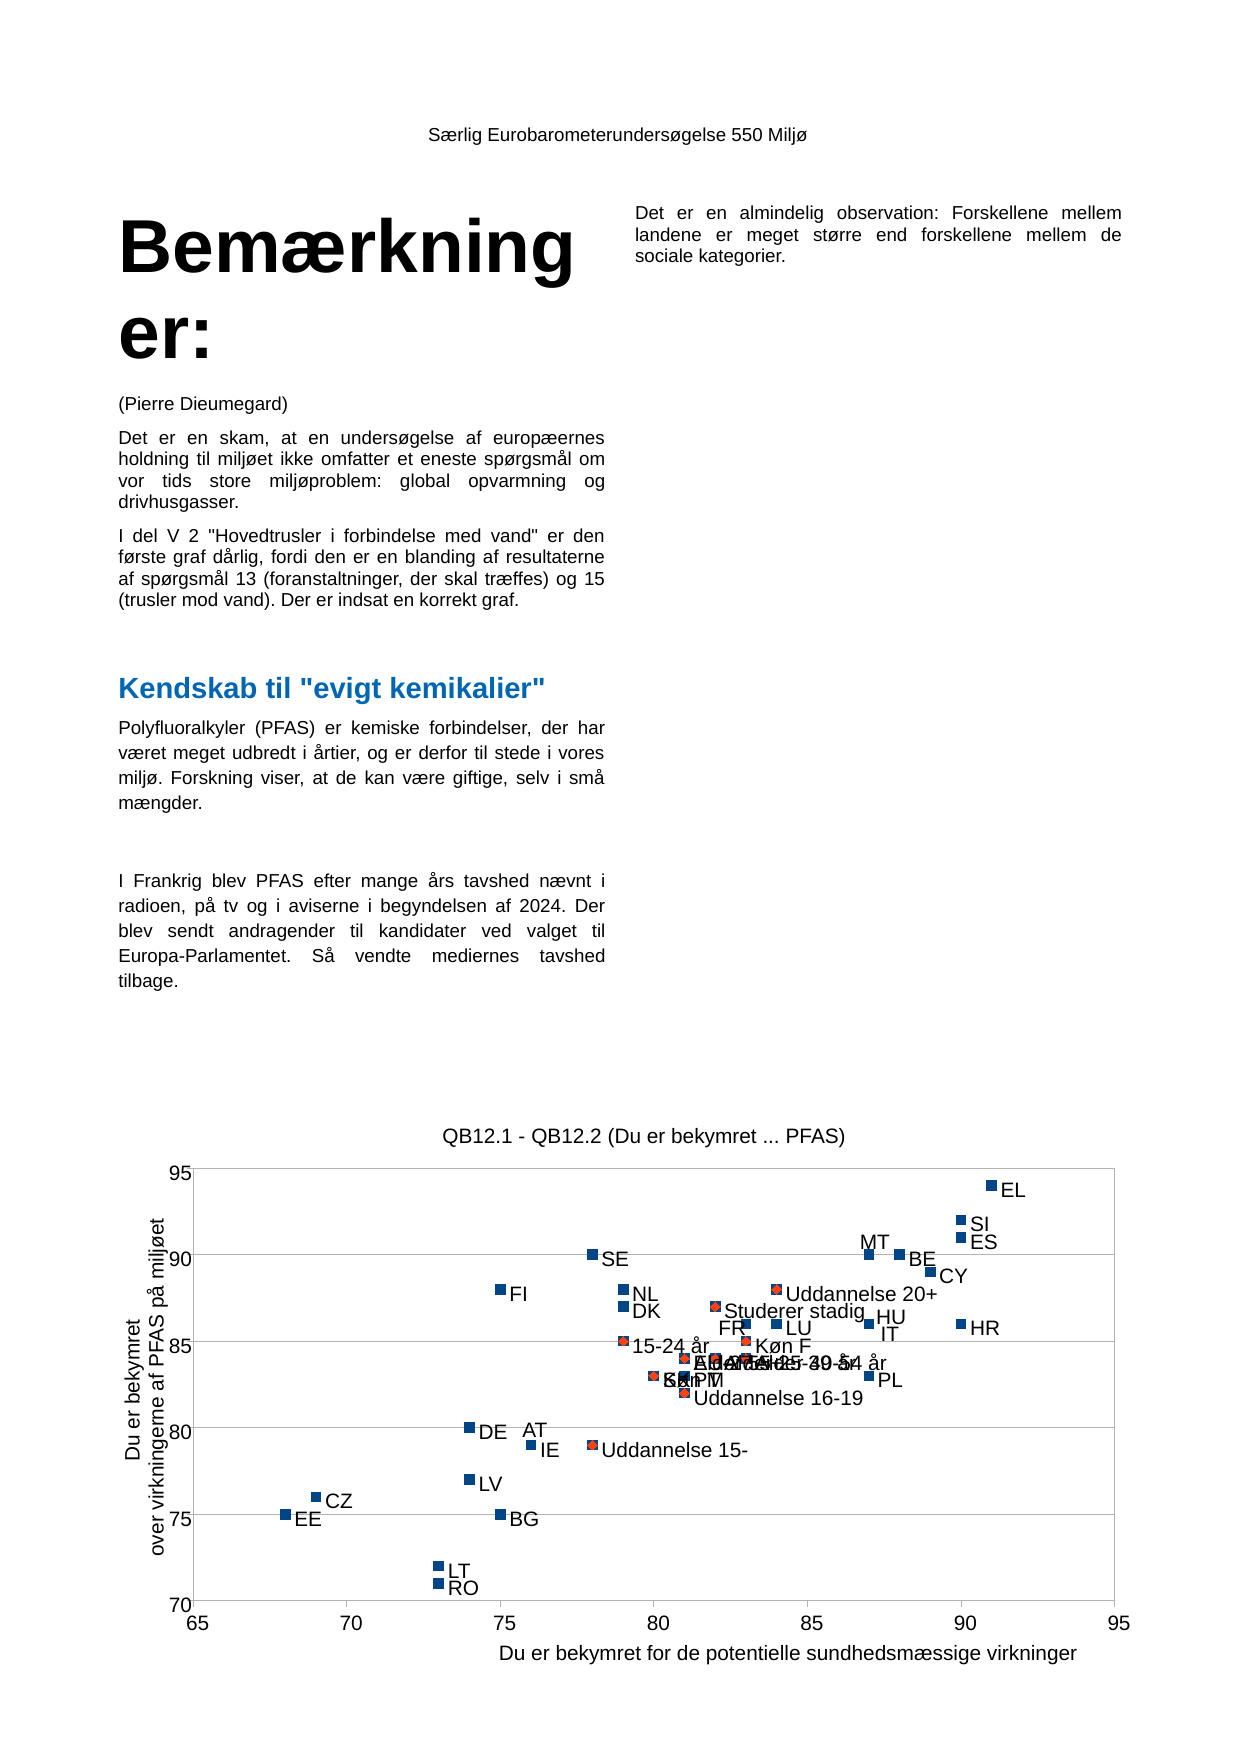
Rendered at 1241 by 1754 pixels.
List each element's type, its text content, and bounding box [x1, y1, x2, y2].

subtitle Kendskab til "evigt kemikalier" [118, 671, 605, 704]
text I del V 2 "Hovedtrusler i forbindelse med vand" er den første graf dårlig, fordi den er en blanding af resultaterne af spørgsmål 13 (foranstaltninger, der skal træffes) og 15 (trusler mod vand). Der er indsat en korrekt graf. [118, 524, 605, 611]
text I Frankrig blev PFAS efter mange års tavshed nævnt i radioen, på tv og i aviserne i begyndelsen af 2024. Der blev sendt andragender til kandidater ved valget til Europa-Parlamentet. Så vendte mediernes tavshed tilbage. [118, 870, 605, 991]
text Polyfluoralkyler (PFAS) er kemiske forbindelser, der har været meget udbredt i årtier, og er derfor til stede i vores miljø. Forskning viser, at de kan være giftige, selv i små mængder. [118, 717, 605, 813]
text Det er en skam, at en undersøgelse af europæernes holdning til miljøet ikke omfatter et eneste spørgsmål om vor tids store miljøproblem: global opvarmning og drivhusgasser. [118, 426, 605, 513]
text (Pierre Dieumegard) [118, 393, 605, 414]
subtitle Bemærkninger: [118, 202, 605, 374]
text Det er en almindelig observation: Forskellene mellem landene er meget større end forskellene mellem de sociale kategorier. [635, 202, 1122, 267]
